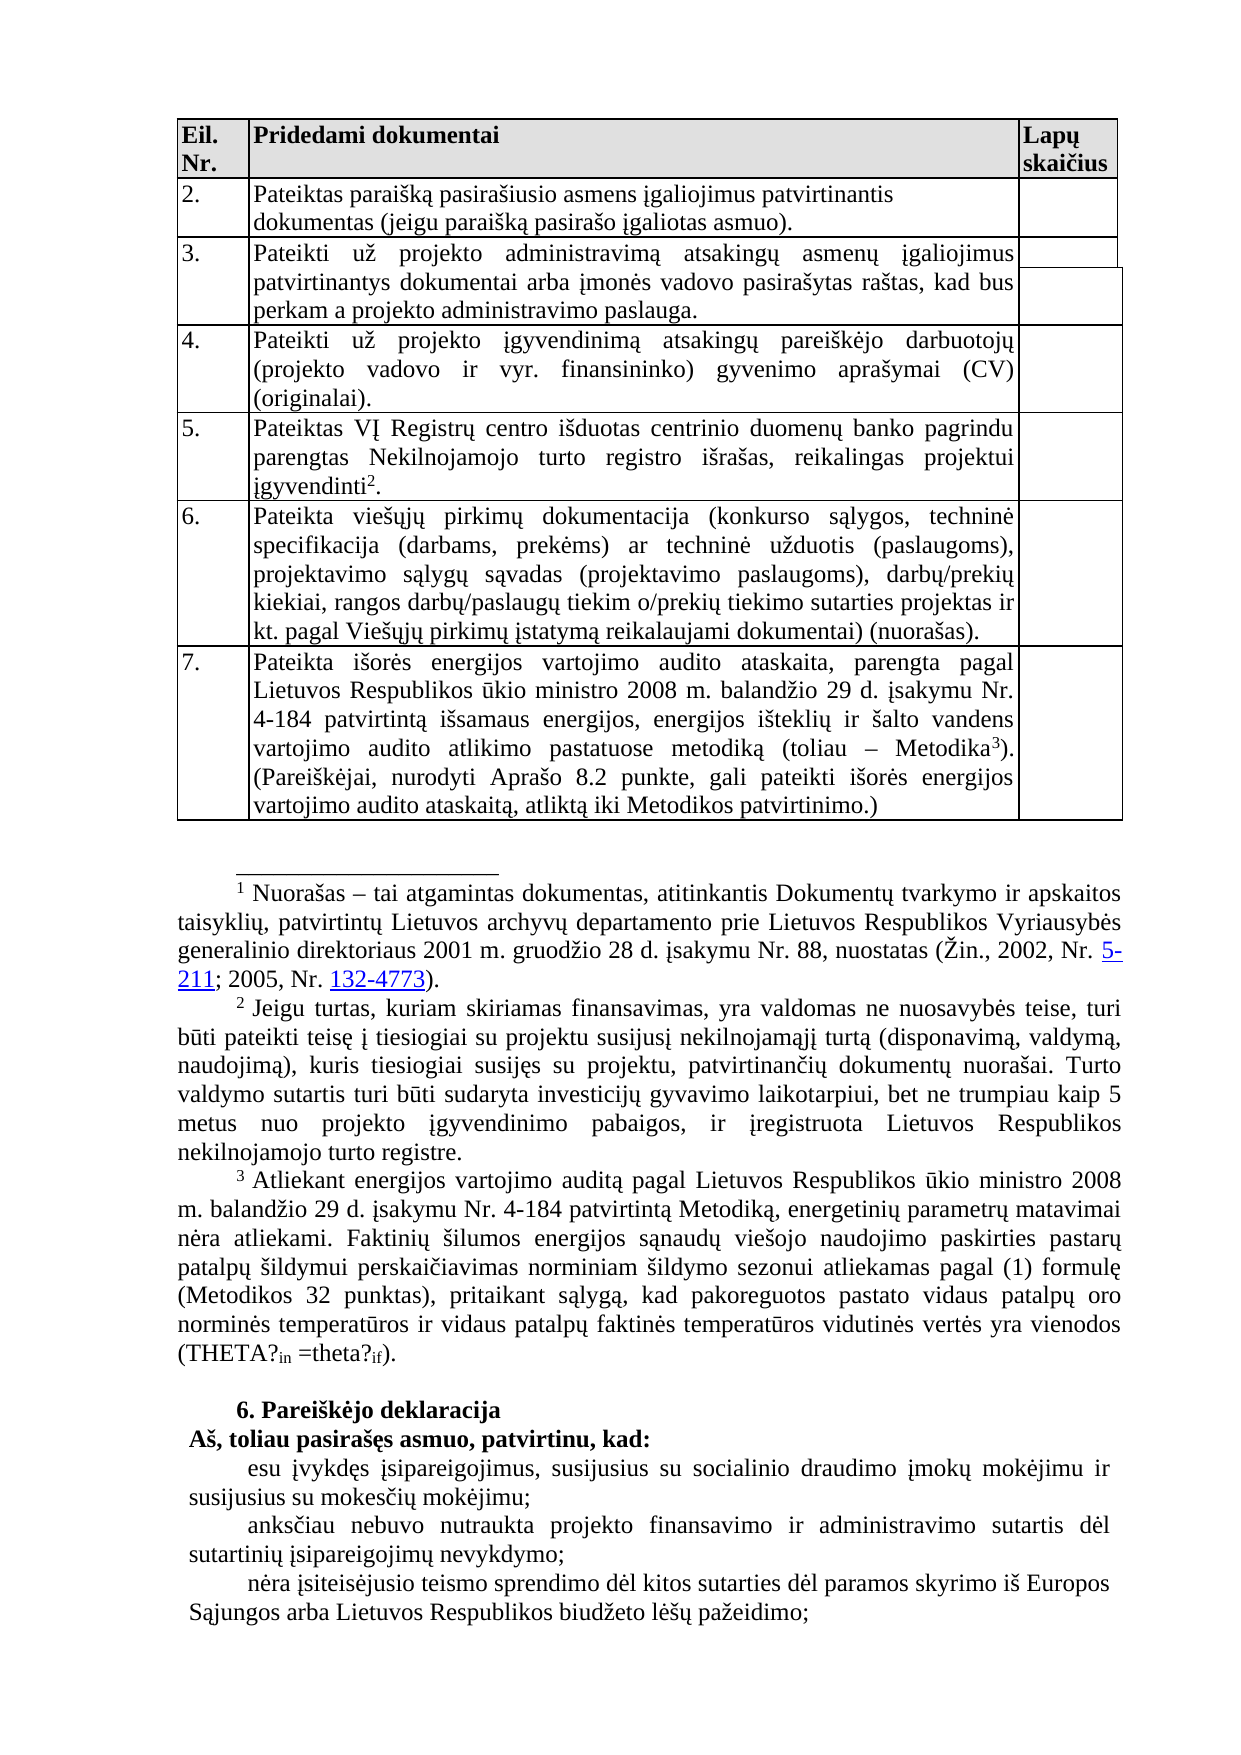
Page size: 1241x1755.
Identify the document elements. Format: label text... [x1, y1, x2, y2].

table_cell [1020, 179, 1117, 236]
table_cell Pateikta išorės energijos vartojimo audito ataskaita, parengta pagal Lietuvos Respublikos ūkio ministro 2008 m. balandžio 29 d. įsakymu Nr. 4-184 patvirtintą išsamaus energijos, energijos išteklių ir šalto vandens vartojimo audito atlikimo pastatuose metodiką (toliau – Metodika3). (Pareiškėjai, nurodyti Aprašo 8.2 punkte, gali pateikti išorės energijos vartojimo audito ataskaitą, atliktą iki Metodikos patvirtinimo.) [250, 647, 1018, 819]
table_header Lapų skaičius [1020, 120, 1117, 177]
table_header [1118, 118, 1122, 177]
table_cell [1020, 501, 1122, 645]
table_header Aš, toliau pasirašęs asmuo, patvirtinu, kad: esu įvykdęs įsipareigojimus, susijusius su socialinio draudimo įmokų mokėjimu ir susijusius su mokesčių mokėjimu; anksčiau nebuvo nutraukta projekto finansavimo ir administravimo sutartis dėl sutartinių įsipareigojimų nevykdymo; nėra įsiteisėjusio teismo sprendimo dėl kitos sutarties dėl paramos skyrimo iš Europos Sąjungos arba Lietuvos Respublikos biudžeto lėšų pažeidimo; [177, 1424, 1122, 1626]
table_cell Pateiktas VĮ Registrų centro išduotas centrinio duomenų banko pagrindu parengtas Nekilnojamojo turto registro išrašas, reikalingas projektui įgyvendinti2. [250, 413, 1018, 500]
table_cell [1020, 326, 1122, 412]
table_cell Pateikti už projekto įgyvendinimą atsakingų pareiškėjo darbuotojų (projekto vadovo ir vyr. finansininko) gyvenimo aprašymai (CV) (originalai). [250, 326, 1018, 412]
table_cell 7. [178, 647, 248, 819]
table_cell [1020, 647, 1122, 819]
table_cell 4. [178, 326, 248, 412]
table_cell Pateiktas paraišką pasirašiusio asmens įgaliojimus patvirtinantis dokumentas (jeigu paraišką pasirašo įgaliotas asmuo). [250, 179, 1018, 236]
table_cell 5. [178, 413, 248, 500]
table_cell [1020, 268, 1122, 324]
table_cell 3. [178, 238, 248, 324]
text _____________________ [177, 849, 1122, 878]
text 6. Pareiškėjo deklaracija [177, 1396, 1122, 1424]
table_cell 2. [178, 179, 248, 236]
table_cell [1020, 238, 1117, 267]
table_cell [1118, 177, 1122, 236]
table_cell 6. [178, 501, 248, 645]
text 3 Atliekant energijos vartojimo auditą pagal Lietuvos Respublikos ūkio ministro 2008 m. balandžio 29 d. įsakymu Nr. 4-184 patvirtintą Metodiką, energetinių parametrų matavimai nėra atliekami. Faktinių šilumos energijos sąnaudų viešojo naudojimo paskirties pastarų patalpų šildymui perskaičiavimas norminiam šildymo sezonui atliekamas pagal (1) formulę (Metodikos 32 punktas), pritaikant sąlygą, kad pakoreguotos pastato vidaus patalpų oro norminės temperatūros ir vidaus patalpų faktinės temperatūros vidutinės vertės yra vienodos (THETA?in =theta?if). [177, 1166, 1122, 1367]
table_cell [1118, 236, 1122, 267]
table_cell Pateikta viešųjų pirkimų dokumentacija (konkurso sąlygos, techninė specifikacija (darbams, prekėms) ar techninė užduotis (paslaugoms), projektavimo sąlygų sąvadas (projektavimo paslaugoms), darbų/prekių kiekiai, rangos darbų/paslaugų tiekim o/prekių tiekimo sutarties projektas ir kt. pagal Viešųjų pirkimų įstatymą reikalaujami dokumentai) (nuorašas). [250, 501, 1018, 645]
table_header Pridedami dokumentai [250, 120, 1018, 177]
text 2 Jeigu turtas, kuriam skiriamas finansavimas, yra valdomas ne nuosavybės teise, turi būti pateikti teisę į tiesiogiai su projektu susijusį nekilnojamąjį turtą (disponavimą, valdymą, naudojimą), kuris tiesiogiai susijęs su projektu, patvirtinančių dokumentų nuorašai. Turto valdymo sutartis turi būti sudaryta investicijų gyvavimo laikotarpiui, bet ne trumpiau kaip 5 metus nuo projekto įgyvendinimo pabaigos, ir įregistruota Lietuvos Respublikos nekilnojamojo turto registre. [177, 993, 1122, 1166]
table_cell [1020, 413, 1122, 500]
text 1 Nuorašas – tai atgamintas dokumentas, atitinkantis Dokumentų tvarkymo ir apskaitos taisyklių, patvirtintų Lietuvos archyvų departamento prie Lietuvos Respublikos Vyriausybės generalinio direktoriaus 2001 m. gruodžio 28 d. įsakymu Nr. 88, nuostatas (Žin., 2002, Nr. 5-211; 2005, Nr. 132-4773). [177, 878, 1122, 993]
table_header Eil. Nr. [178, 120, 248, 177]
table_cell Pateikti už projekto administravimą atsakingų asmenų įgaliojimus patvirtinantys dokumentai arba įmonės vadovo pasirašytas raštas, kad bus perkam a projekto administravimo paslauga. [250, 238, 1018, 324]
